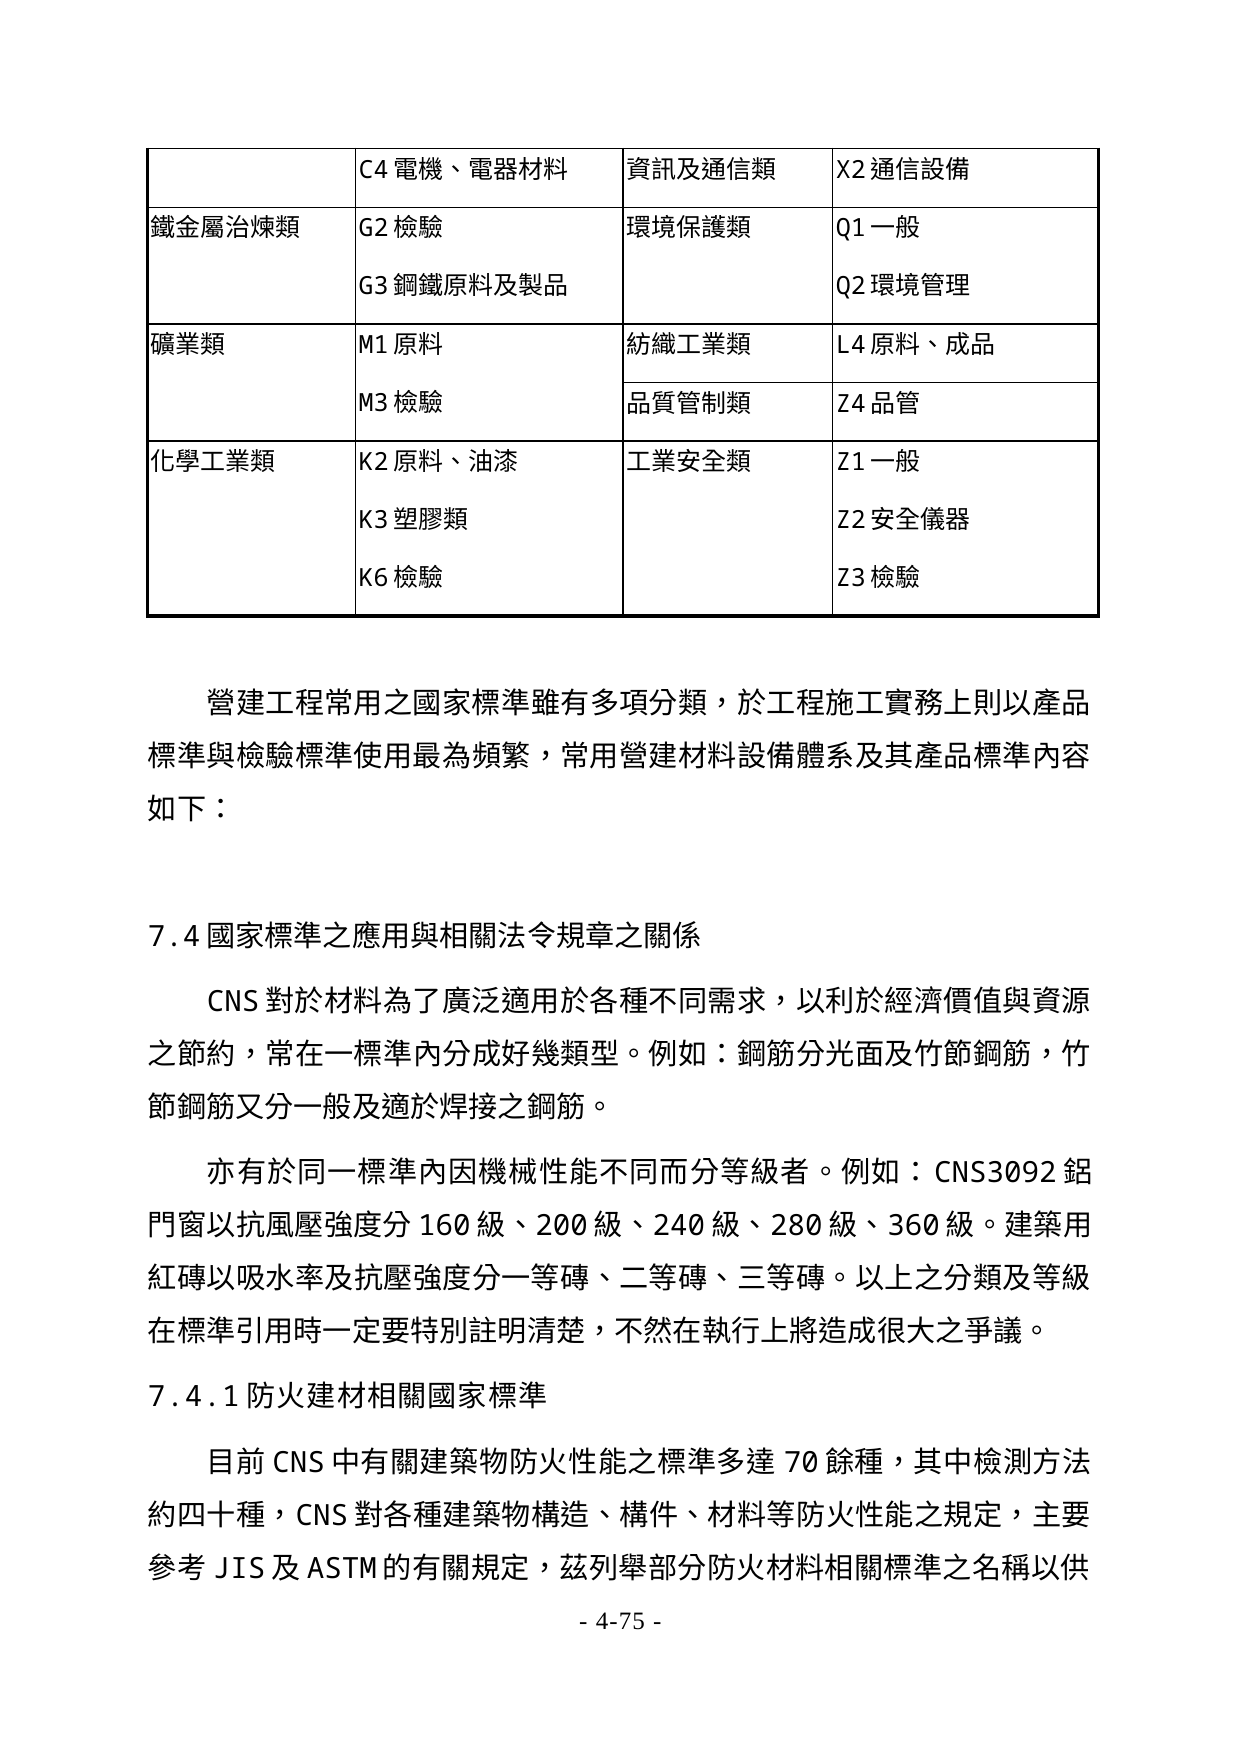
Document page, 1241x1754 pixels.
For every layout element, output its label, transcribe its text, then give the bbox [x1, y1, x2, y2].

table_cell 礦業類 [149, 325, 355, 440]
text 目前CNS中有關建築物防火性能之標準多達70餘種，其中檢測方法約四十種，CNS對各種建築物構造、構件、材料等防火性能之規定，主要參考JIS及ASTM的有關規定，茲列舉部分防火材料相關標準之名稱以供 [148, 1438, 1092, 1587]
table_cell Z1一般 Z2安全儀器 Z3檢驗 [833, 442, 1097, 614]
table_cell G2檢驗 G3鋼鐵原料及製品 [356, 208, 622, 323]
table_cell 鐵金屬治煉類 [149, 208, 355, 323]
text CNS對於材料為了廣泛適用於各種不同需求，以利於經濟價值與資源之節約，常在一標準內分成好幾類型。例如：鋼筋分光面及竹節鋼筋，竹節鋼筋又分一般及適於焊接之鋼筋。 [148, 978, 1092, 1126]
table_cell M1原料 M3檢驗 [356, 325, 622, 440]
table_cell L4原料、成品 [833, 325, 1097, 381]
table_cell 工業安全類 [624, 442, 832, 614]
table_cell C4電機、電器材料 [356, 149, 622, 206]
table_cell X2通信設備 [833, 149, 1097, 206]
table_cell 化學工業類 [149, 442, 355, 614]
text 7.4.1防火建材相關國家標準 [148, 1373, 1092, 1415]
table_cell 資訊及通信類 [624, 149, 832, 206]
text 營建工程常用之國家標準雖有多項分類，於工程施工實務上則以產品標準與檢驗標準使用最為頻繁，常用營建材料設備體系及其產品標準內容如下： [148, 679, 1092, 827]
table_cell K2原料、油漆 K3塑膠類 K6檢驗 [356, 442, 622, 614]
table_cell 品質管制類 [624, 383, 832, 440]
table_cell Z4品管 [833, 383, 1097, 440]
text 亦有於同一標準內因機械性能不同而分等級者。例如：CNS3092鋁門窗以抗風壓強度分160級、200級、240級、280級、360級。建築用紅磚以吸水率及抗壓強度分一等磚、二等磚、三等磚。以上之分類及等級在標準引用時一定要特別註明清楚，不然在執行上將造成很大之爭議。 [148, 1149, 1092, 1350]
table_cell 環境保護類 [624, 208, 832, 323]
table_cell Q1一般 Q2環境管理 [833, 208, 1097, 323]
text 7.4國家標準之應用與相關法令規章之關係 [148, 913, 1092, 955]
table_cell 紡織工業類 [624, 325, 832, 381]
table_cell [149, 149, 355, 206]
